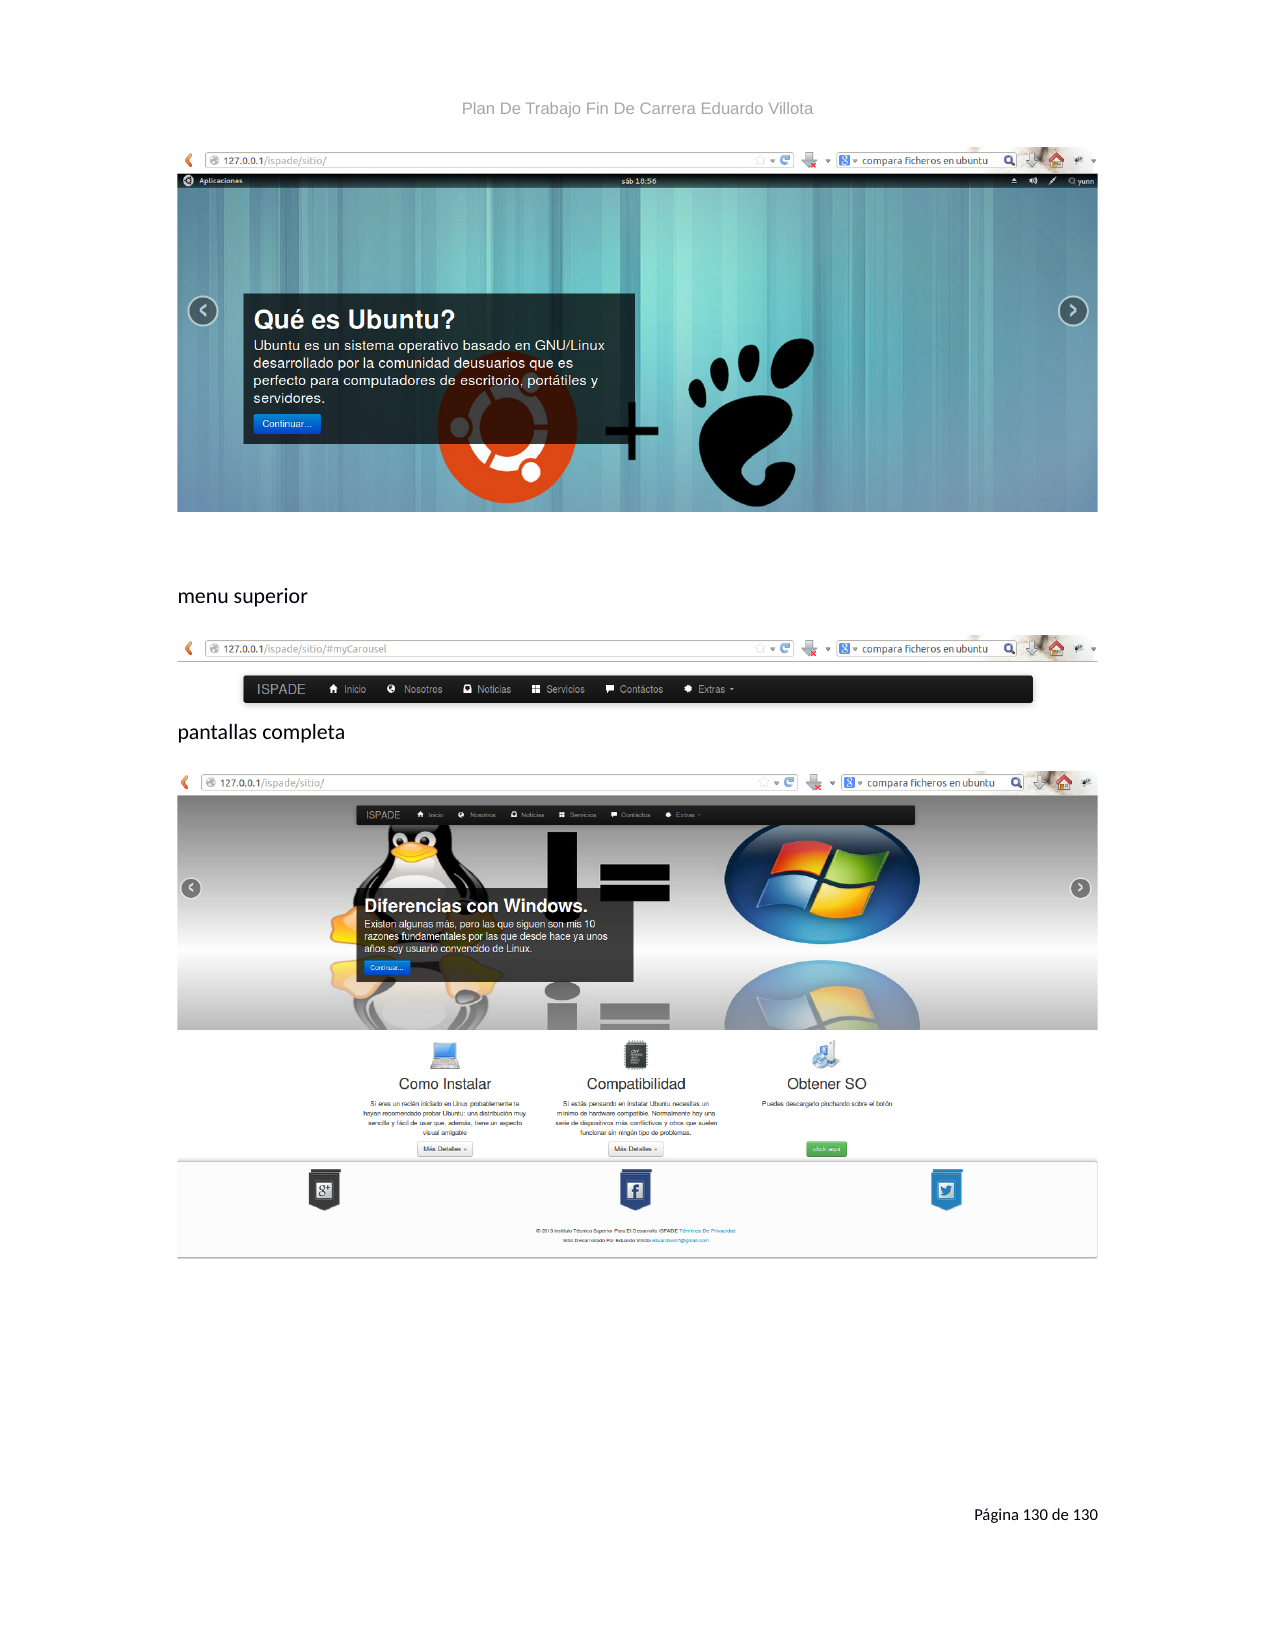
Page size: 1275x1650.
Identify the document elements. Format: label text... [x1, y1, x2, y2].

picture [177, 147, 1098, 529]
picture [177, 635, 1098, 719]
picture [177, 771, 1098, 1259]
text pantallas completa [177, 719, 1098, 745]
text menu superior [177, 582, 1098, 609]
